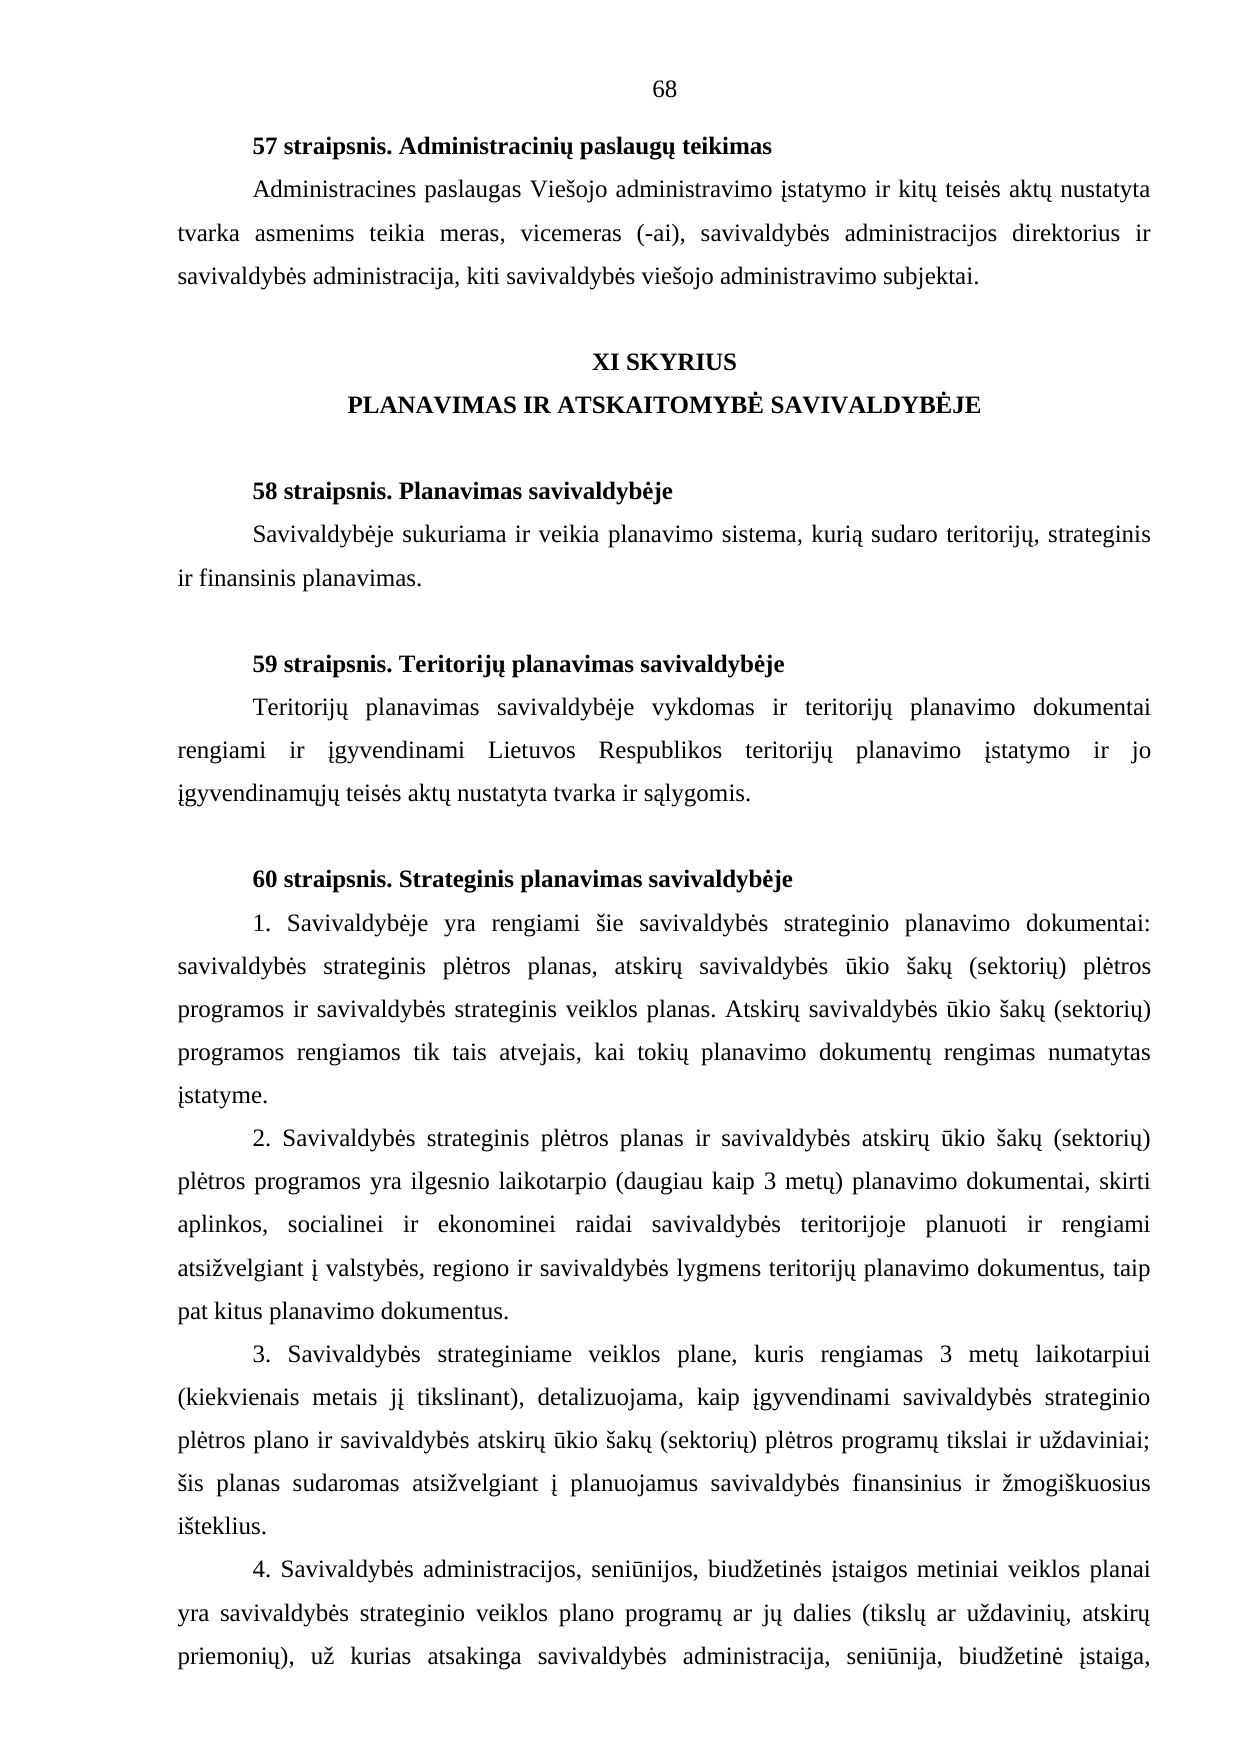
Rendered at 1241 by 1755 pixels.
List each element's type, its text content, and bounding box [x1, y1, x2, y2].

text Savivaldybėje sukuriama ir veikia planavimo sistema, kurią sudaro teritorijų, strateginis ir finansinis planavimas. [177, 519, 1152, 591]
text 1. Savivaldybėje yra rengiami šie savivaldybės strateginio planavimo dokumentai: savivaldybės strateginis plėtros planas, atskirų savivaldybės ūkio šakų (sektorių) plėtros programos ir savivaldybės strateginis veiklos planas. Atskirų savivaldybės ūkio šakų (sektorių) programos rengiamos tik tais atvejais, kai tokių planavimo dokumentų rengimas numatytas įstatyme. [177, 908, 1152, 1109]
text 58 straipsnis. Planavimas savivaldybėje [177, 476, 1152, 505]
text 60 straipsnis. Strateginis planavimas savivaldybėje [177, 864, 1152, 893]
text 4. Savivaldybės administracijos, seniūnijos, biudžetinės įstaigos metiniai veiklos planai yra savivaldybės strateginio veiklos plano programų ar jų dalies (tikslų ar uždavinių, atskirų priemonių), už kurias atsakinga savivaldybės administracija, seniūnija, biudžetinė įstaiga, [177, 1554, 1152, 1669]
text 3. Savivaldybės strateginiame veiklos plane, kuris rengiamas 3 metų laikotarpiui (kiekvienais metais jį tikslinant), detalizuojama, kaip įgyvendinami savivaldybės strateginio plėtros plano ir savivaldybės atskirų ūkio šakų (sektorių) plėtros programų tikslai ir uždaviniai; šis planas sudaromas atsižvelgiant į planuojamus savivaldybės finansinius ir žmogiškuosius išteklius. [177, 1339, 1152, 1540]
text Teritorijų planavimas savivaldybėje vykdomas ir teritorijų planavimo dokumentai rengiami ir įgyvendinami Lietuvos Respublikos teritorijų planavimo įstatymo ir jo įgyvendinamųjų teisės aktų nustatyta tvarka ir sąlygomis. [177, 692, 1152, 807]
text PLANAVIMAS IR ATSKAITOMYBĖ SAVIVALDYBĖJE [177, 390, 1152, 419]
text XI SKYRIUS [177, 347, 1152, 376]
text 59 straipsnis. Teritorijų planavimas savivaldybėje [177, 649, 1152, 678]
text 57 straipsnis. Administracinių paslaugų teikimas [177, 131, 1152, 160]
text 2. Savivaldybės strateginis plėtros planas ir savivaldybės atskirų ūkio šakų (sektorių) plėtros programos yra ilgesnio laikotarpio (daugiau kaip 3 metų) planavimo dokumentai, skirti aplinkos, socialinei ir ekonominei raidai savivaldybės teritorijoje planuoti ir rengiami atsižvelgiant į valstybės, regiono ir savivaldybės lygmens teritorijų planavimo dokumentus, taip pat kitus planavimo dokumentus. [177, 1123, 1152, 1324]
text Administracines paslaugas Viešojo administravimo įstatymo ir kitų teisės aktų nustatyta tvarka asmenims teikia meras, vicemeras (-ai), savivaldybės administracijos direktorius ir savivaldybės administracija, kiti savivaldybės viešojo administravimo subjektai. [177, 174, 1152, 289]
